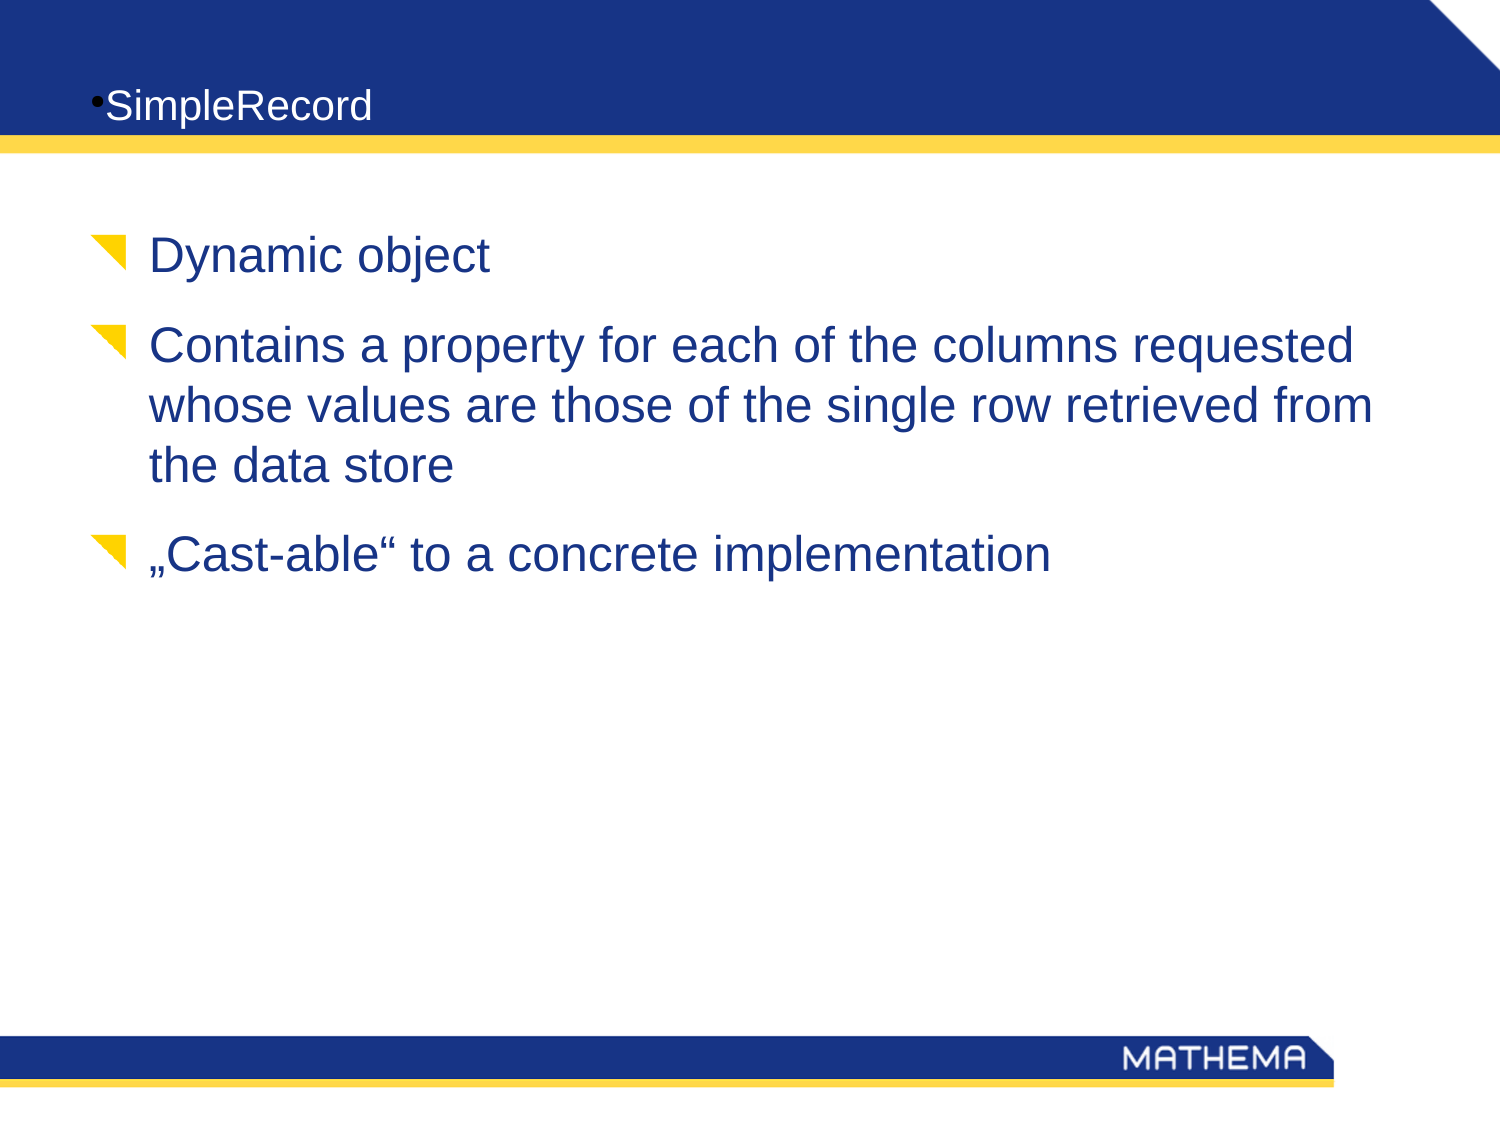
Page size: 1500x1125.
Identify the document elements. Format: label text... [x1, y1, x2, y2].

list Dynamic object Contains a property for each of the columns requested whose values are those of the single row retrieved from the data store „Cast-able“ to a concrete implementation [75, 215, 1426, 958]
picture [0, 0, 1500, 1125]
title SimpleRecord [75, 9, 1426, 198]
